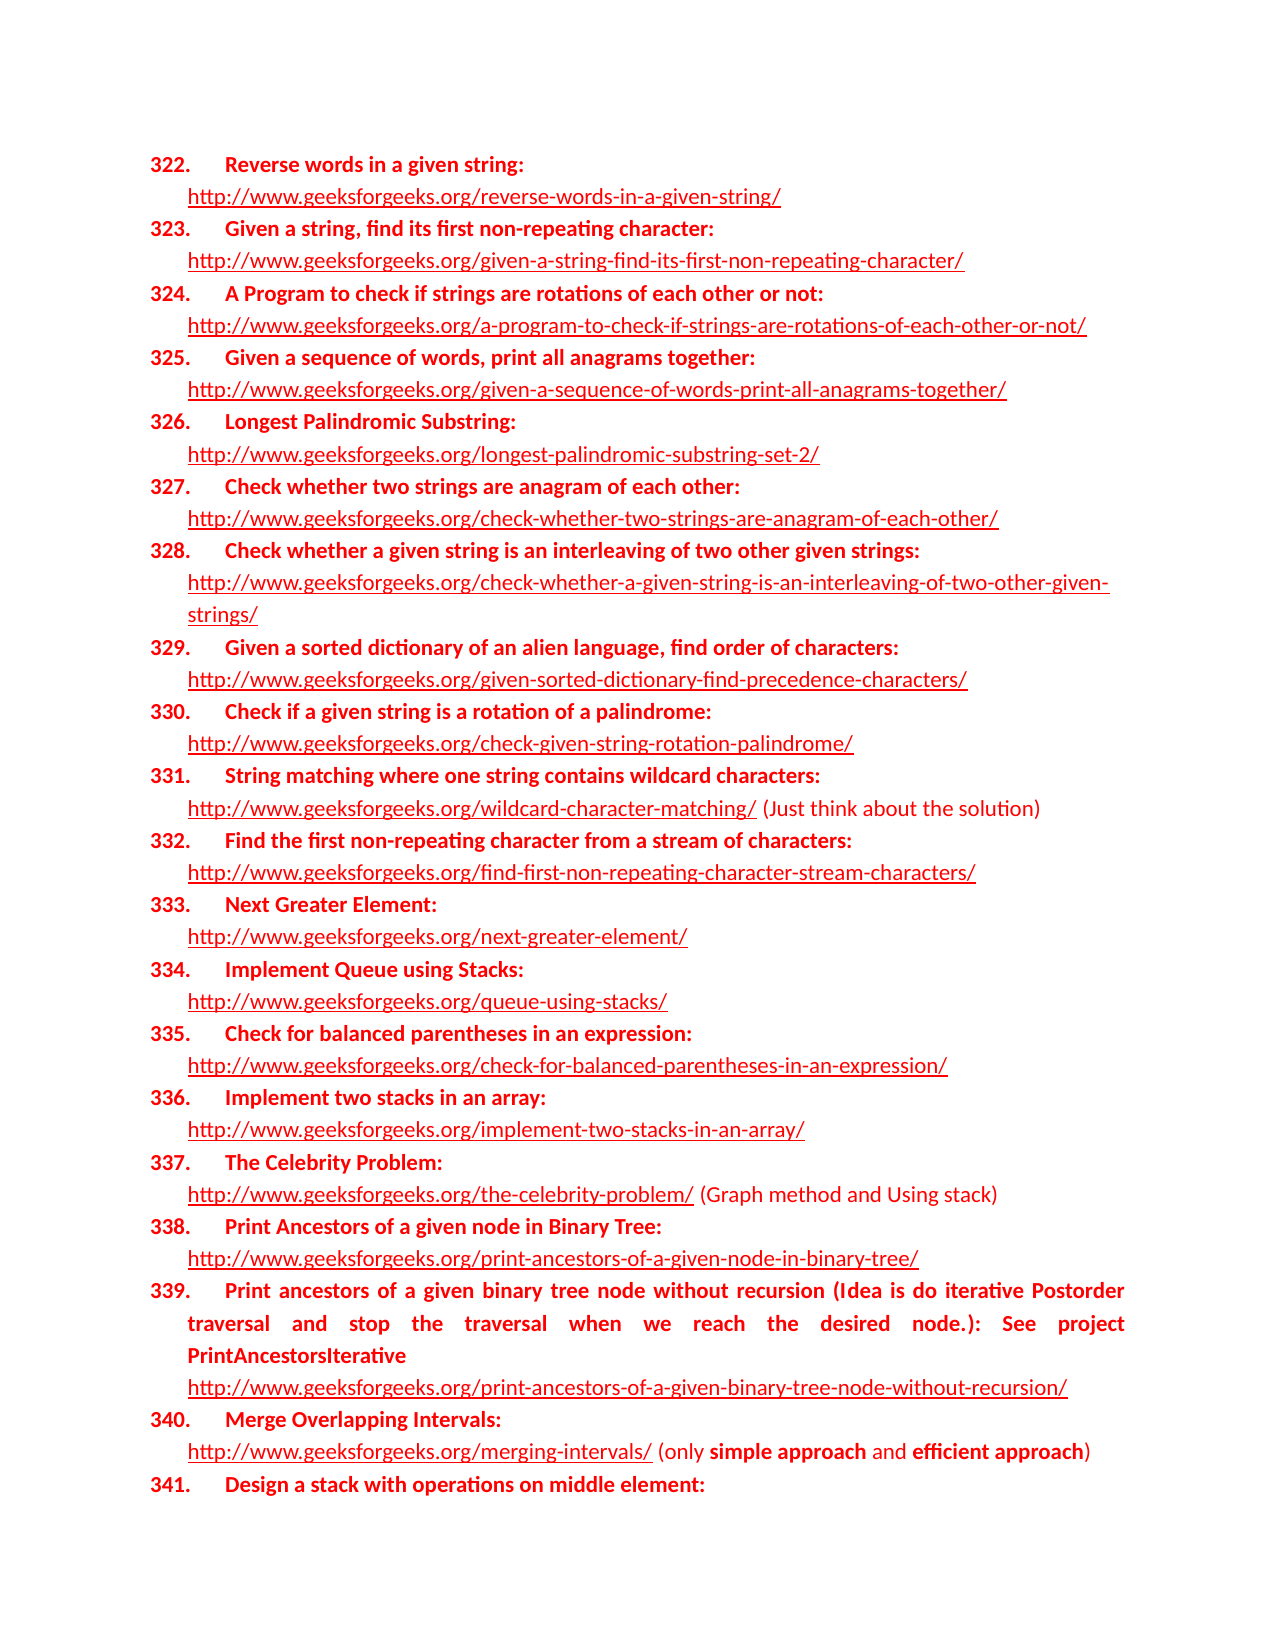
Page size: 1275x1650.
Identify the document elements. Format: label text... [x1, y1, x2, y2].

list Given a string, find its first non-repeating character: [150, 214, 1125, 242]
list http://www.geeksforgeeks.org/find-first-non-repeating-character-stream-characters/ [150, 858, 1125, 886]
list http://www.geeksforgeeks.org/check-for-balanced-parentheses-in-an-expression/ [150, 1051, 1125, 1079]
list Print Ancestors of a given node in Binary Tree: [150, 1212, 1125, 1240]
list http://www.geeksforgeeks.org/print-ancestors-of-a-given-node-in-binary-tree/ [150, 1244, 1125, 1272]
list http://www.geeksforgeeks.org/wildcard-character-matching/ (Just think about the solution) [150, 794, 1125, 822]
list Print ancestors of a given binary tree node without recursion (Idea is do iterative Postorder traversal and stop the traversal when we reach the desired node.): See project PrintAncestorsIterative [150, 1277, 1125, 1369]
list http://www.geeksforgeeks.org/next-greater-element/ [150, 922, 1125, 951]
list http://www.geeksforgeeks.org/longest-palindromic-substring-set-2/ [150, 440, 1125, 468]
list Find the first non-repeating character from a stream of characters: [150, 826, 1125, 854]
list A Program to check if strings are rotations of each other or not: [150, 279, 1125, 307]
list http://www.geeksforgeeks.org/implement-two-stacks-in-an-array/ [150, 1116, 1125, 1144]
list http://www.geeksforgeeks.org/the-celebrity-problem/ (Graph method and Using stack) [150, 1180, 1125, 1208]
list http://www.geeksforgeeks.org/check-whether-a-given-string-is-an-interleaving-of-two-other-given-strings/ [150, 568, 1125, 629]
list http://www.geeksforgeeks.org/reverse-words-in-a-given-string/ [150, 182, 1125, 210]
list Next Greater Element: [150, 890, 1125, 918]
list Given a sequence of words, print all anagrams together: [150, 343, 1125, 371]
list http://www.geeksforgeeks.org/a-program-to-check-if-strings-are-rotations-of-each-other-or-not/ [150, 311, 1125, 339]
list http://www.geeksforgeeks.org/check-given-string-rotation-palindrome/ [150, 729, 1125, 757]
list Check whether two strings are anagram of each other: [150, 472, 1125, 500]
list http://www.geeksforgeeks.org/given-a-string-find-its-first-non-repeating-character/ [150, 247, 1125, 274]
list http://www.geeksforgeeks.org/queue-using-stacks/ [150, 987, 1125, 1015]
list http://www.geeksforgeeks.org/print-ancestors-of-a-given-binary-tree-node-without-recursion/ [150, 1373, 1125, 1401]
list Check whether a given string is an interleaving of two other given strings: [150, 536, 1125, 564]
list Design a stack with operations on middle element: [150, 1470, 1125, 1498]
list http://www.geeksforgeeks.org/given-a-sequence-of-words-print-all-anagrams-together/ [150, 375, 1125, 403]
list String matching where one string contains wildcard characters: [150, 762, 1125, 789]
list Longest Palindromic Substring: [150, 407, 1125, 436]
list Merge Overlapping Intervals: [150, 1405, 1125, 1433]
list Given a sorted dictionary of an alien language, find order of characters: [150, 633, 1125, 661]
list http://www.geeksforgeeks.org/check-whether-two-strings-are-anagram-of-each-other/ [150, 504, 1125, 532]
list http://www.geeksforgeeks.org/given-sorted-dictionary-find-precedence-characters/ [150, 665, 1125, 693]
list Implement two stacks in an array: [150, 1083, 1125, 1111]
list Implement Queue using Stacks: [150, 955, 1125, 983]
list Check for balanced parentheses in an expression: [150, 1019, 1125, 1047]
list Check if a given string is a rotation of a palindrome: [150, 697, 1125, 725]
list Reverse words in a given string: [150, 150, 1125, 178]
list The Celebrity Problem: [150, 1148, 1125, 1176]
list http://www.geeksforgeeks.org/merging-intervals/ (only simple approach and efficient approach) [150, 1437, 1125, 1466]
